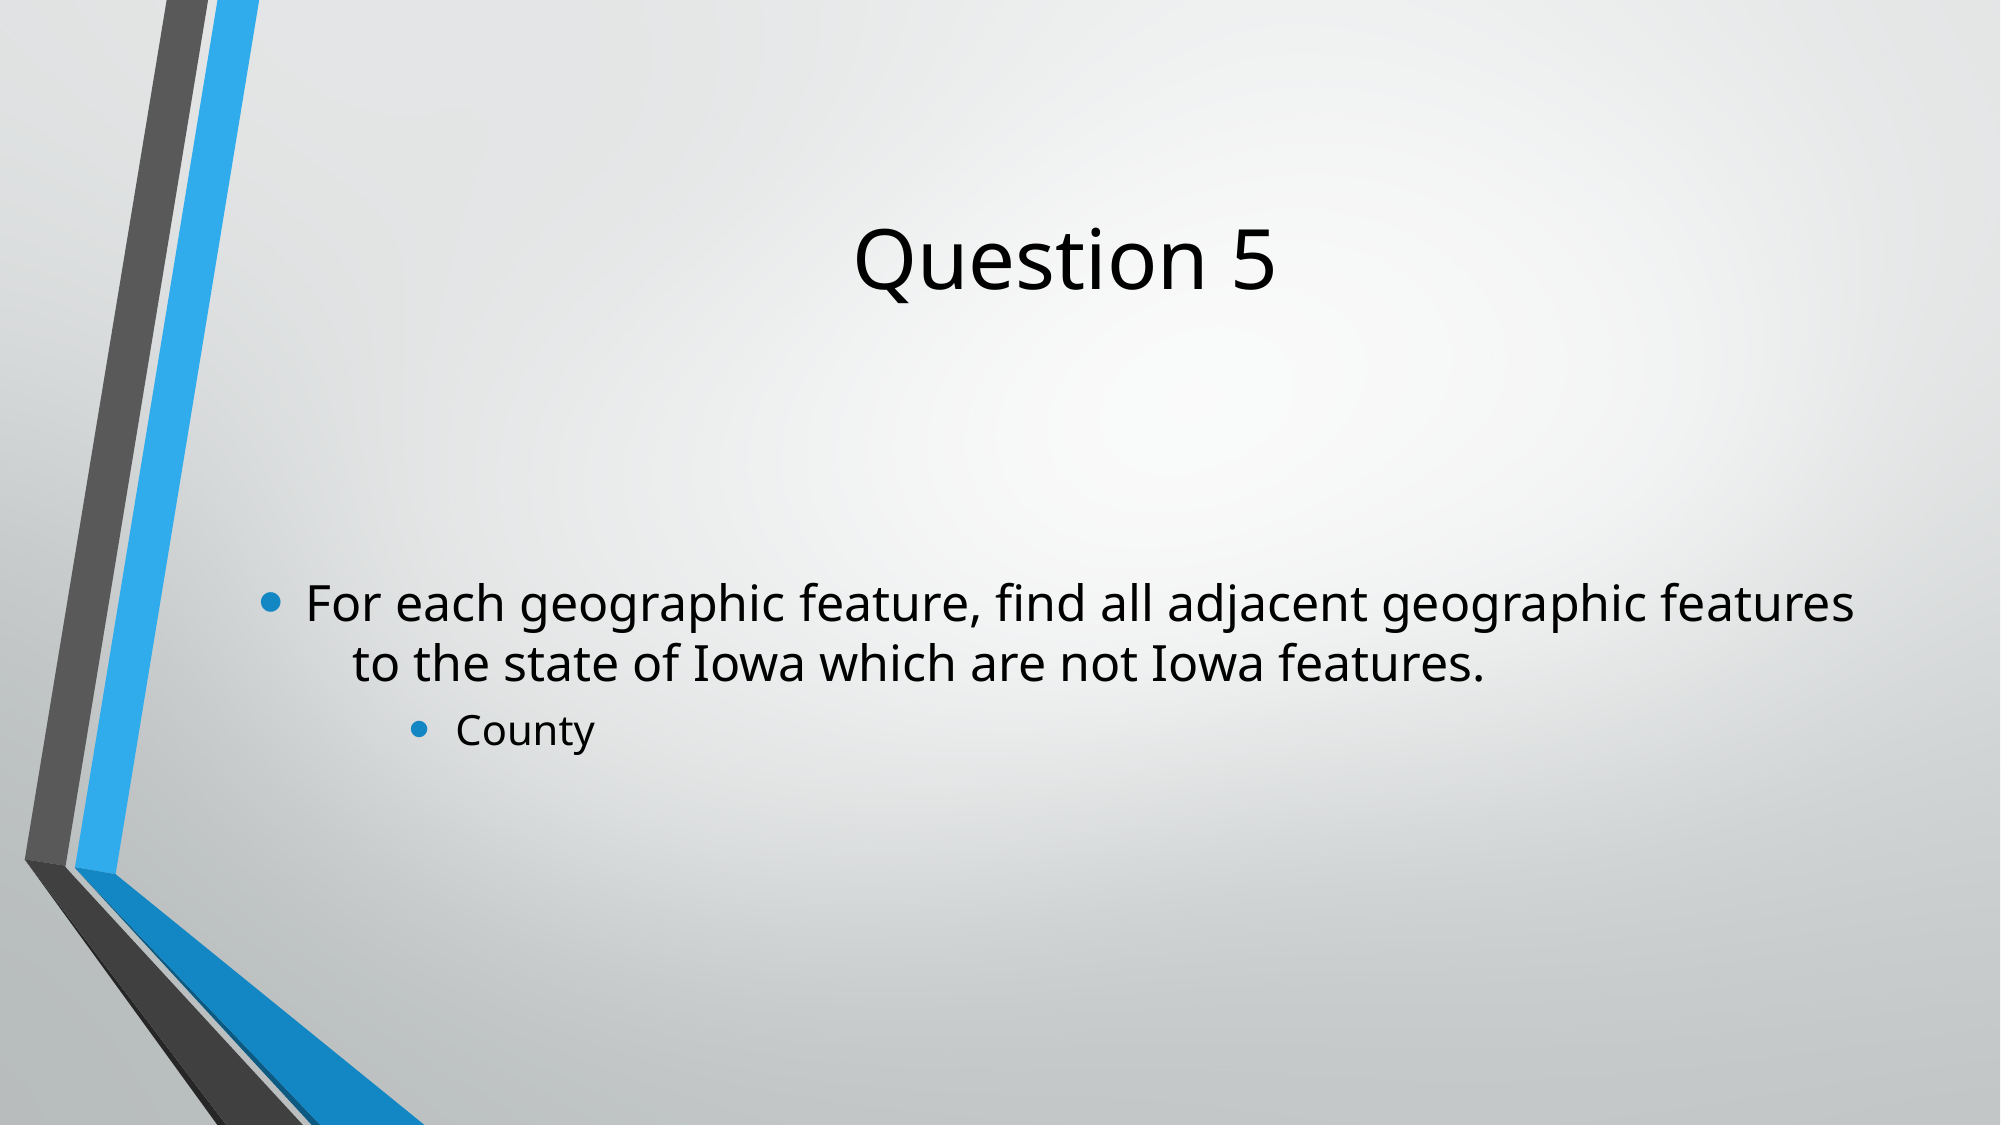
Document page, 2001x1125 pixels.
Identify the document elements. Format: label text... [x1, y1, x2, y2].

title Question 5 [243, 112, 1887, 400]
list For each geographic feature, find all adjacent geographic features to the state of Iowa which are not Iowa features. County [243, 437, 1887, 950]
